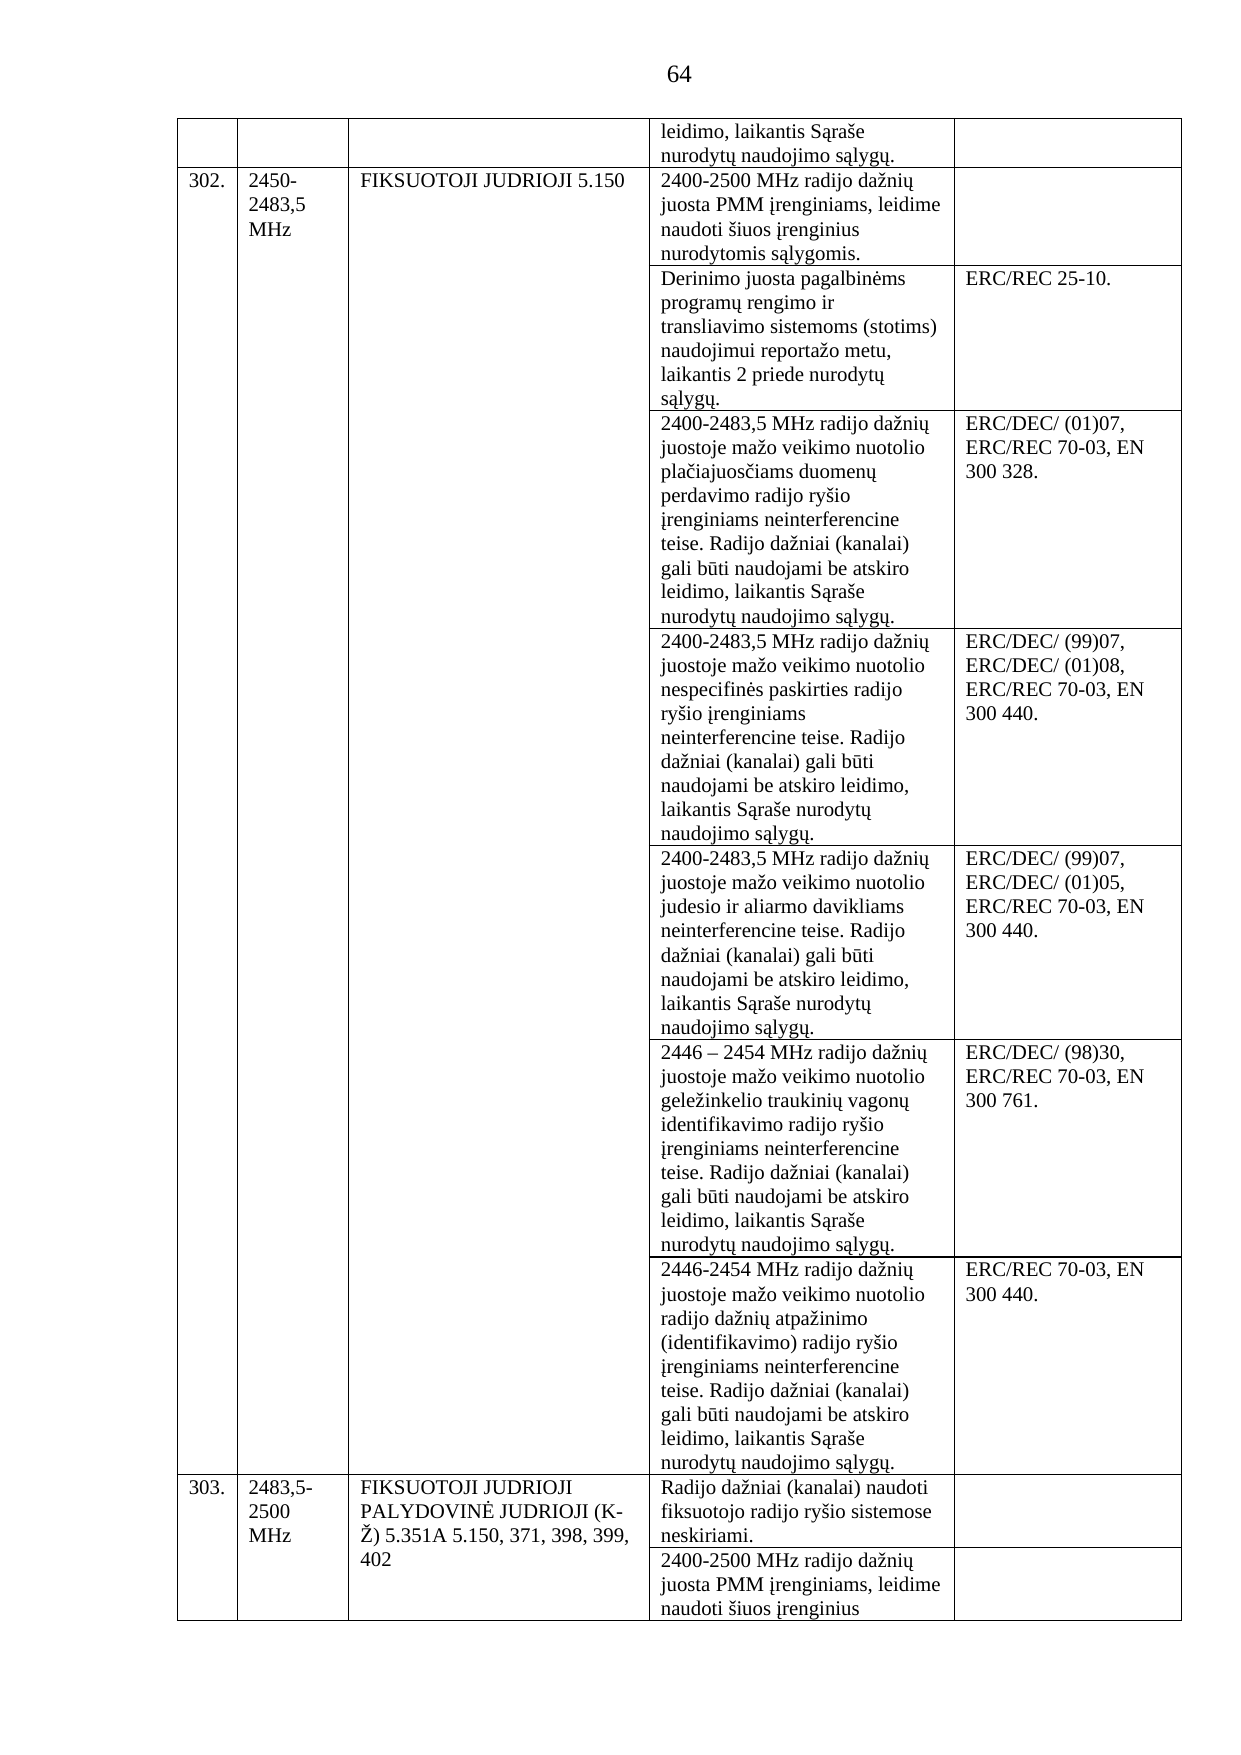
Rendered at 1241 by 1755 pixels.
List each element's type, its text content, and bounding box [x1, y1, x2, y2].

table_cell 2400-2483,5 MHz radijo dažnių juostoje mažo veikimo nuotolio judesio ir aliarmo davikliams neinterferencine teise. Radijo dažniai (kanalai) gali būti naudojami be atskiro leidimo, laikantis Sąraše nurodytų naudojimo sąlygų. [650, 846, 954, 1039]
table_cell FIKSUOTOJI JUDRIOJI 5.150 [349, 168, 649, 1474]
table_cell ERC/REC 70-03, EN 300 440. [955, 1258, 1181, 1474]
table_cell ERC/DEC/ (01)07, ERC/REC 70-03, EN 300 328. [955, 411, 1181, 628]
table_cell Derinimo juosta pagalbinėms programų rengimo ir transliavimo sistemoms (stotims) naudojimui reportažo metu, laikantis 2 priede nurodytų sąlygų. [650, 266, 954, 410]
table_cell [955, 119, 1181, 167]
table_cell leidimo, laikantis Sąraše nurodytų naudojimo sąlygų. [650, 119, 954, 167]
table_cell ERC/DEC/ (99)07, ERC/DEC/ (01)05, ERC/REC 70-03, EN 300 440. [955, 846, 1181, 1039]
table_cell ERC/REC 25-10. [955, 266, 1181, 410]
table_cell 302. [178, 168, 237, 1474]
table_cell 303. [178, 1475, 237, 1620]
table_cell [955, 1475, 1181, 1547]
table_cell 2483,5- 2500 MHz [238, 1475, 348, 1620]
table_cell [349, 119, 649, 167]
table_cell [955, 1548, 1181, 1620]
table_cell [238, 119, 348, 167]
table_cell [178, 119, 237, 167]
table_cell 2400-2500 MHz radijo dažnių juosta PMM įrenginiams, leidime naudoti šiuos įrenginius nurodytomis sąlygomis. [650, 168, 954, 264]
table_cell 2450- 2483,5 MHz [238, 168, 348, 1474]
table_cell Radijo dažniai (kanalai) naudoti fiksuotojo radijo ryšio sistemose neskiriami. [650, 1475, 954, 1547]
table_cell 2446 – 2454 MHz radijo dažnių juostoje mažo veikimo nuotolio geležinkelio traukinių vagonų identifikavimo radijo ryšio įrenginiams neinterferencine teise. Radijo dažniai (kanalai) gali būti naudojami be atskiro leidimo, laikantis Sąraše nurodytų naudojimo sąlygų. [650, 1040, 954, 1256]
table_cell 2400-2500 MHz radijo dažnių juosta PMM įrenginiams, leidime naudoti šiuos įrenginius [650, 1548, 954, 1620]
table_cell 2446-2454 MHz radijo dažnių juostoje mažo veikimo nuotolio radijo dažnių atpažinimo (identifikavimo) radijo ryšio įrenginiams neinterferencine teise. Radijo dažniai (kanalai) gali būti naudojami be atskiro leidimo, laikantis Sąraše nurodytų naudojimo sąlygų. [650, 1258, 954, 1474]
table_cell ERC/DEC/ (99)07, ERC/DEC/ (01)08, ERC/REC 70-03, EN 300 440. [955, 629, 1181, 845]
table_cell 2400-2483,5 MHz radijo dažnių juostoje mažo veikimo nuotolio nespecifinės paskirties radijo ryšio įrenginiams neinterferencine teise. Radijo dažniai (kanalai) gali būti naudojami be atskiro leidimo, laikantis Sąraše nurodytų naudojimo sąlygų. [650, 629, 954, 845]
table_cell [955, 168, 1181, 264]
table_cell ERC/DEC/ (98)30, ERC/REC 70-03, EN 300 761. [955, 1040, 1181, 1256]
table_cell FIKSUOTOJI JUDRIOJI PALYDOVINĖ JUDRIOJI (K-Ž) 5.351A 5.150, 371, 398, 399, 402 [349, 1475, 649, 1620]
table_cell 2400-2483,5 MHz radijo dažnių juostoje mažo veikimo nuotolio plačiajuosčiams duomenų perdavimo radijo ryšio įrenginiams neinterferencine teise. Radijo dažniai (kanalai) gali būti naudojami be atskiro leidimo, laikantis Sąraše nurodytų naudojimo sąlygų. [650, 411, 954, 628]
